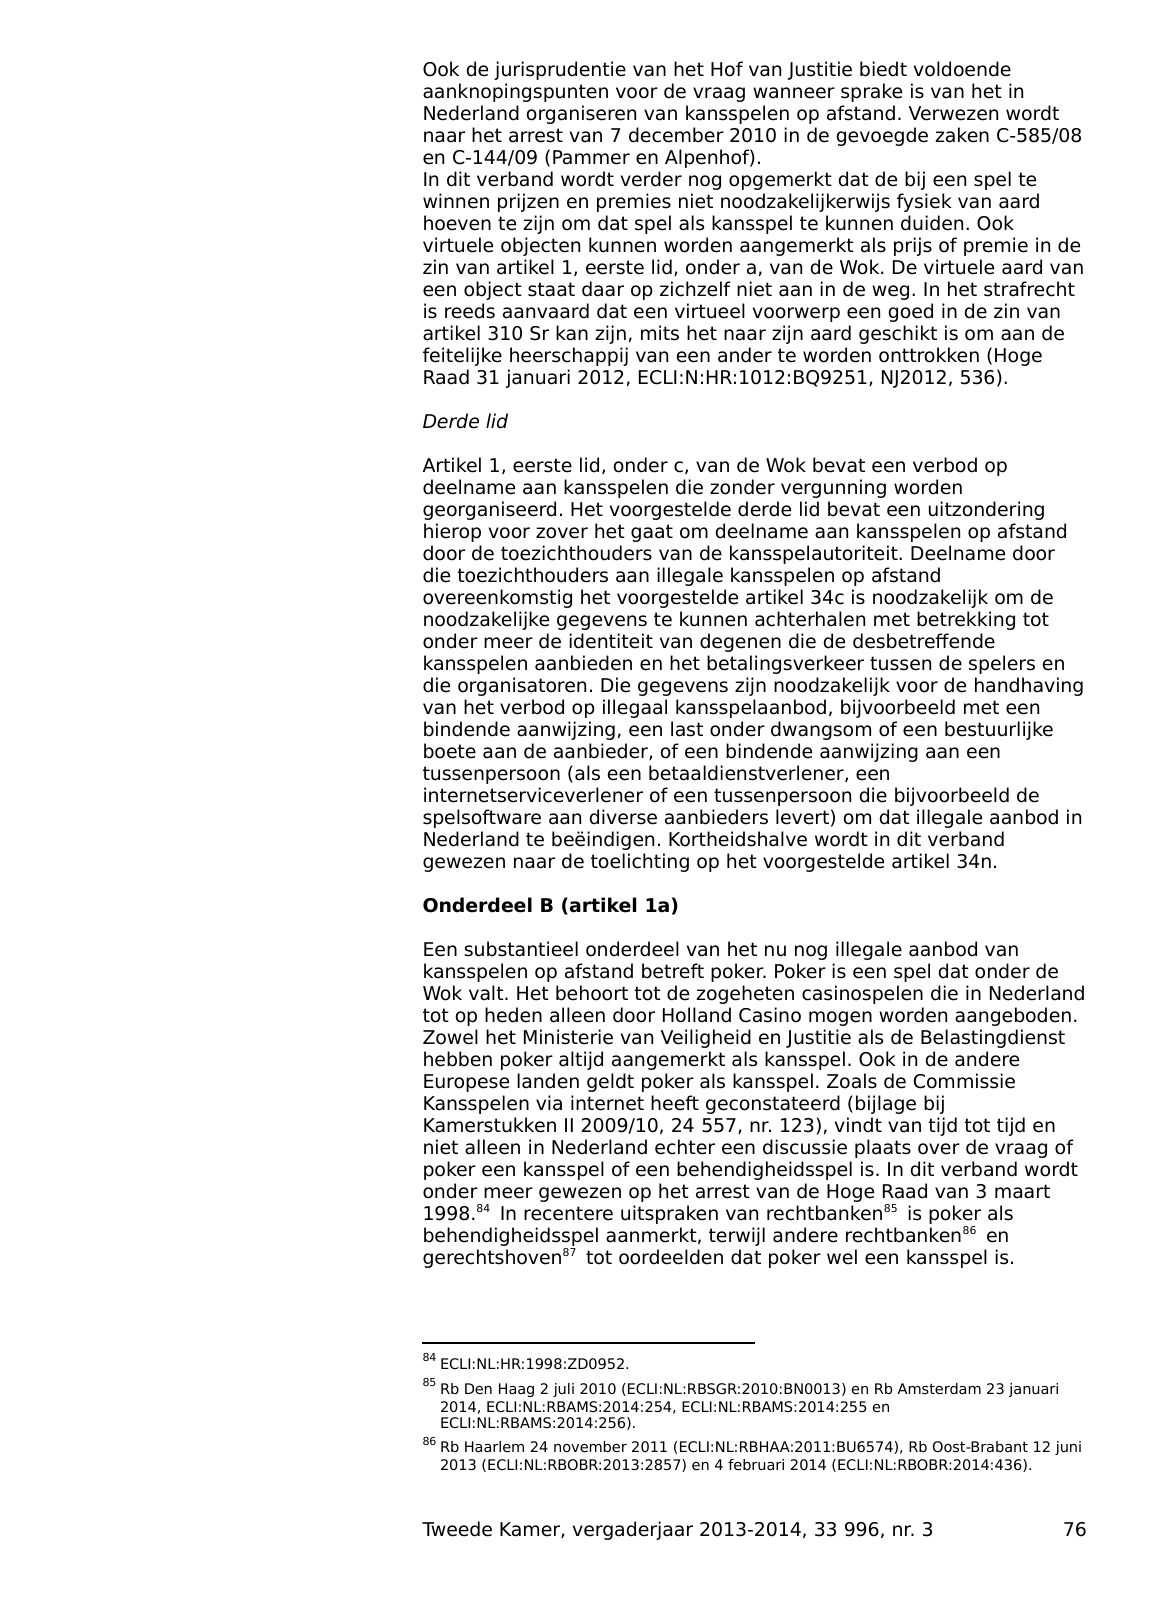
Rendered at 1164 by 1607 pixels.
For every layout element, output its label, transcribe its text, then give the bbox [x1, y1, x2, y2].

text ECLI:NL:HR:1998:ZD0952. [422, 1352, 1087, 1374]
text Rb Den Haag 2 juli 2010 (ECLI:NL:RBSGR:2010:BN0013) en Rb Amsterdam 23 januari 2014, ECLI:NL:RBAMS:2014:254, ECLI:NL:RBAMS:2014:255 en ECLI:NL:RBAMS:2014:256). [422, 1377, 1087, 1432]
text Ook de jurisprudentie van het Hof van Justitie biedt voldoende aanknopingspunten voor de vraag wanneer sprake is van het in Nederland organiseren van kansspelen op afstand. Verwezen wordt naar het arrest van 7 december 2010 in de gevoegde zaken C-585/08 en C-144/09 (Pammer en Alpenhof). [422, 59, 1087, 169]
subtitle Onderdeel B (artikel 1a) [422, 895, 1087, 917]
text Rb Haarlem 24 november 2011 (ECLI:NL:RBHAA:2011:BU6574), Rb Oost-Brabant 12 juni 2013 (ECLI:NL:RBOBR:2013:2857) en 4 februari 2014 (ECLI:NL:RBOBR:2014:436). [422, 1435, 1087, 1474]
subtitle Derde lid [422, 411, 1087, 433]
text Een substantieel onderdeel van het nu nog illegale aanbod van kansspelen op afstand betreft poker. Poker is een spel dat onder de Wok valt. Het behoort tot de zogeheten casinospelen die in Nederland tot op heden alleen door Holland Casino mogen worden aangeboden. Zowel het Ministerie van Veiligheid en Justitie als de Belastingdienst hebben poker altijd aangemerkt als kansspel. Ook in de andere Europese landen geldt poker als kansspel. Zoals de Commissie Kansspelen via internet heeft geconstateerd (bijlage bij Kamerstukken II 2009/10, 24 557, nr. 123), vindt van tijd tot tijd en niet alleen in Nederland echter een discussie plaats over de vraag of poker een kansspel of een behendigheidsspel is. In dit verband wordt onder meer gewezen op het arrest van de Hoge Raad van 3 maart 1998. In recentere uitspraken van rechtbanken is poker als behendigheidsspel aanmerkt, terwijl andere rechtbanken en gerechtshoven tot oordeelden dat poker wel een kansspel is. [422, 939, 1087, 1269]
text In dit verband wordt verder nog opgemerkt dat de bij een spel te winnen prijzen en premies niet noodzakelijkerwijs fysiek van aard hoeven te zijn om dat spel als kansspel te kunnen duiden. Ook virtuele objecten kunnen worden aangemerkt als prijs of premie in de zin van artikel 1, eerste lid, onder a, van de Wok. De virtuele aard van een object staat daar op zichzelf niet aan in de weg. In het strafrecht is reeds aanvaard dat een virtueel voorwerp een goed in de zin van artikel 310 Sr kan zijn, mits het naar zijn aard geschikt is om aan de feitelijke heerschappij van een ander te worden onttrokken (Hoge Raad 31 januari 2012, ECLI:N:HR:1012:BQ9251, NJ2012, 536). [422, 169, 1087, 389]
text Artikel 1, eerste lid, onder c, van de Wok bevat een verbod op deelname aan kansspelen die zonder vergunning worden georganiseerd. Het voorgestelde derde lid bevat een uitzondering hierop voor zover het gaat om deelname aan kansspelen op afstand door de toezichthouders van de kansspelautoriteit. Deelname door die toezichthouders aan illegale kansspelen op afstand overeenkomstig het voorgestelde artikel 34c is noodzakelijk om de noodzakelijke gegevens te kunnen achterhalen met betrekking tot onder meer de identiteit van degenen die de desbetreffende kansspelen aanbieden en het betalingsverkeer tussen de spelers en die organisatoren. Die gegevens zijn noodzakelijk voor de handhaving van het verbod op illegaal kansspelaanbod, bijvoorbeeld met een bindende aanwijzing, een last onder dwangsom of een bestuurlijke boete aan de aanbieder, of een bindende aanwijzing aan een tussenpersoon (als een betaaldienstverlener, een internetserviceverlener of een tussenpersoon die bijvoorbeeld de spelsoftware aan diverse aanbieders levert) om dat illegale aanbod in Nederland te beëindigen. Kortheidshalve wordt in dit verband gewezen naar de toelichting op het voorgestelde artikel 34n. [422, 455, 1087, 873]
